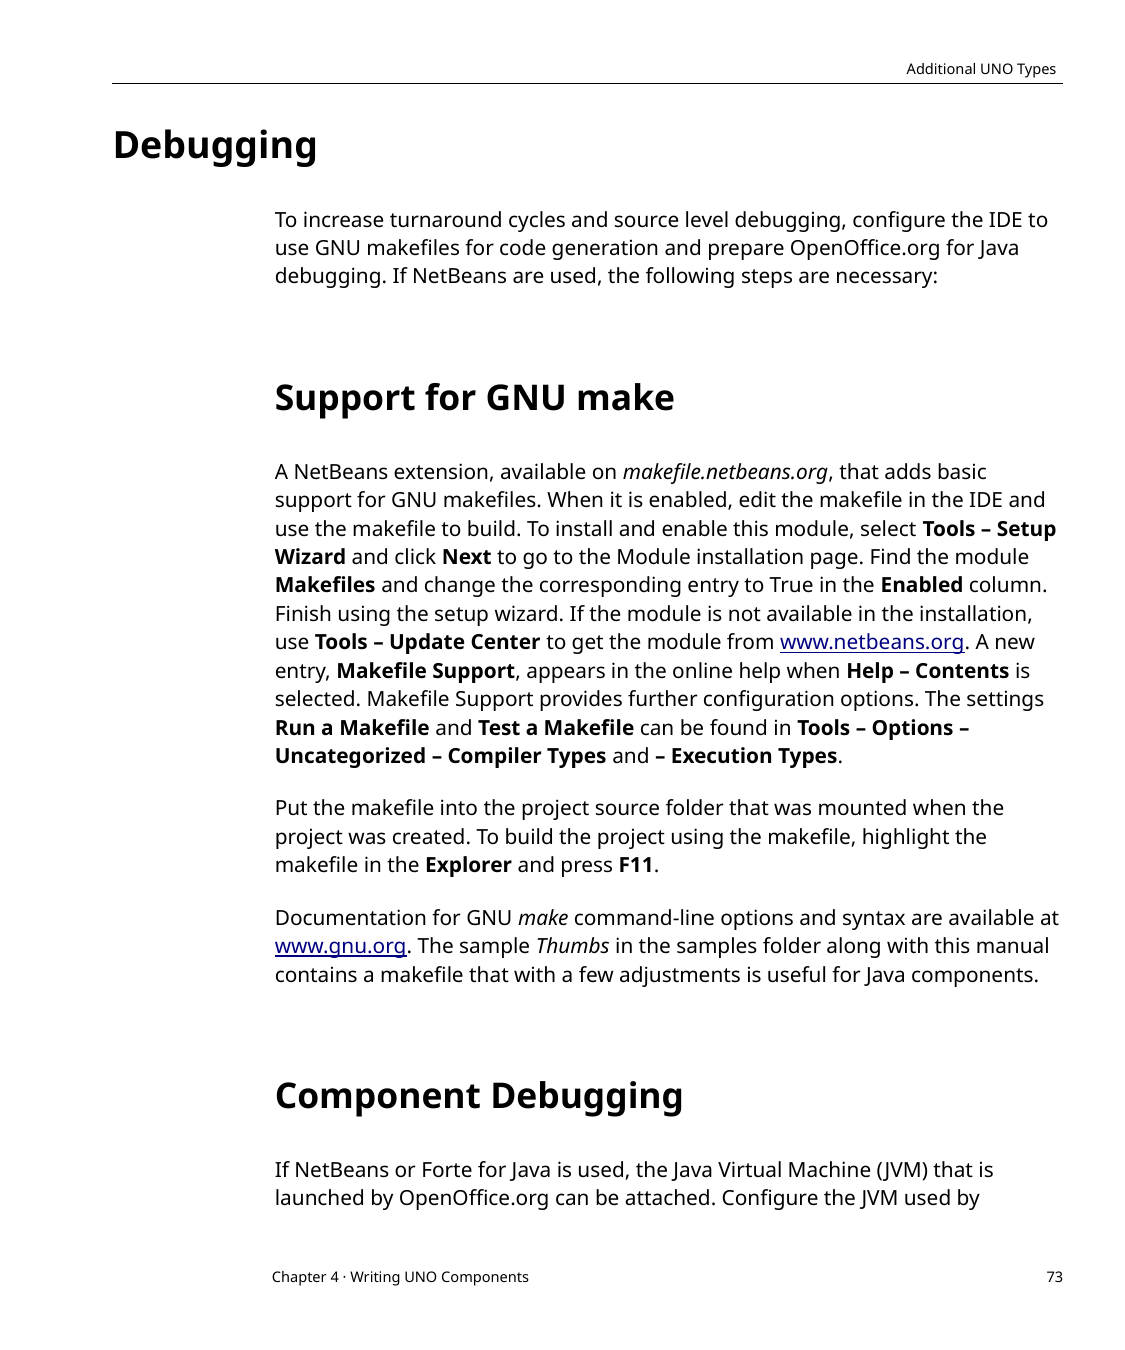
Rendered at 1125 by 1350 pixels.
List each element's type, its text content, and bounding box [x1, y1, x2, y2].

subtitle Component Debugging [274, 1071, 1063, 1119]
subtitle Support for GNU make [274, 373, 1063, 421]
text To increase turnaround cycles and source level debugging, configure the IDE to use GNU makefiles for code generation and prepare OpenOffice.org for Java debugging. If NetBeans are used, the following steps are necessary: [274, 205, 1063, 290]
text If NetBeans or Forte for Java is used, the Java Virtual Machine (JVM) that is launched by OpenOffice.org can be attached. Configure the JVM used by [274, 1155, 1063, 1212]
text Put the makefile into the project source folder that was mounted when the project was created. To build the project using the makefile, highlight the makefile in the Explorer and press F11. [274, 793, 1063, 879]
subtitle Debugging [112, 118, 1063, 169]
text Documentation for GNU make command-line options and syntax are available at www.gnu.org. The sample Thumbs in the samples folder along with this manual contains a makefile that with a few adjustments is useful for Java components. [274, 903, 1063, 988]
text A NetBeans extension, available on makefile.netbeans.org, that adds basic support for GNU makefiles. When it is enabled, edit the makefile in the IDE and use the makefile to build. To install and enable this module, select Tools – Setup Wizard and click Next to go to the Module installation page. Find the module Makefiles and change the corresponding entry to True in the Enabled column. Finish using the setup wizard. If the module is not available in the installation, use Tools – Update Center to get the module from www.netbeans.org. A new entry, Makefile Support, appears in the online help when Help – Contents is selected. Makefile Support provides further configuration options. The settings Run a Makefile and Test a Makefile can be found in Tools – Options – Uncategorized – Compiler Types and – Execution Types. [274, 457, 1063, 769]
